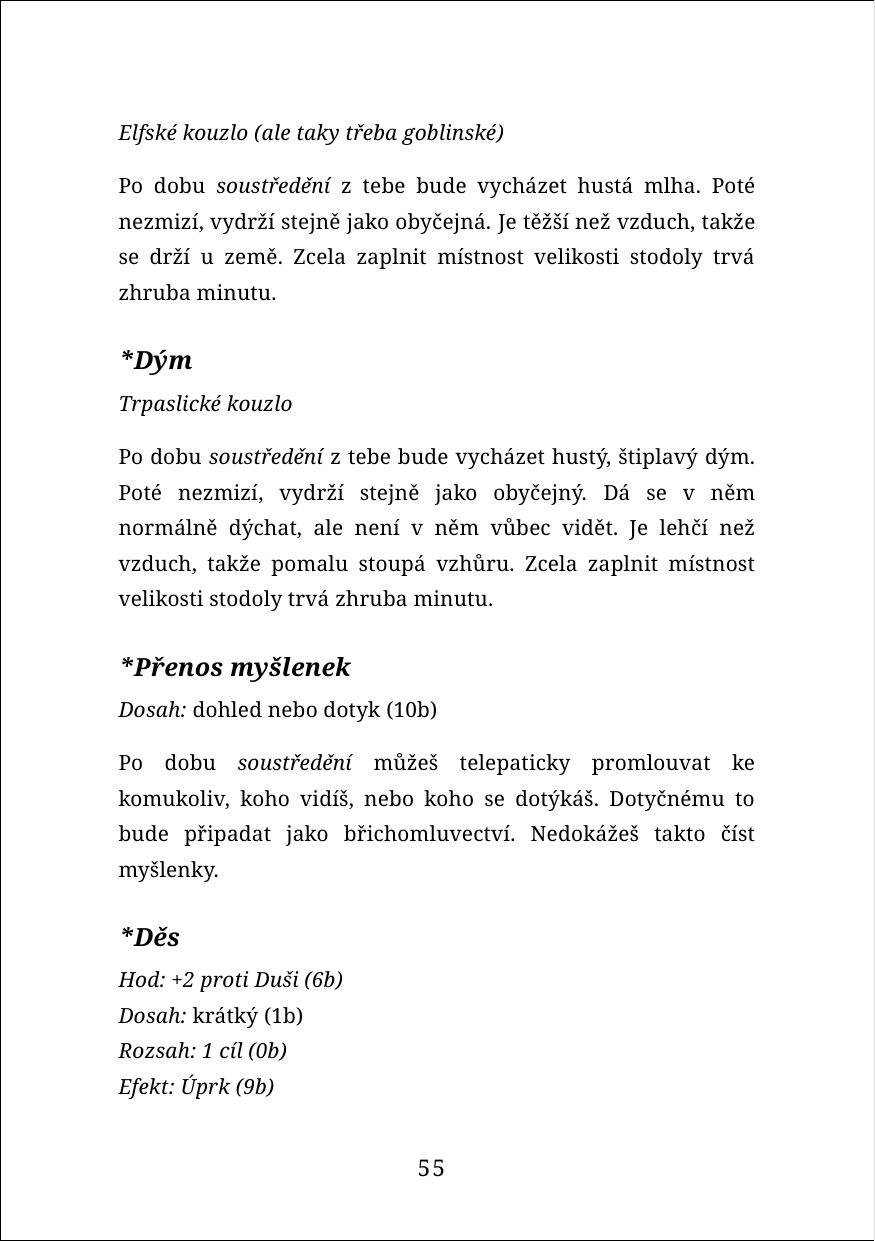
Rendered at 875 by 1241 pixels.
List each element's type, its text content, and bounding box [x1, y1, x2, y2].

text Po dobu soustředění z tebe bude vycházet hustá mlha. Poté nezmizí, vydrží stejně jako obyčejná. Je těžší než vzduch, takže se drží u země. Zcela zaplnit místnost velikosti stodoly trvá zhruba minutu. [118, 171, 756, 306]
text Elfské kouzlo (ale taky třeba goblinské) [118, 118, 756, 147]
subtitle *Děs [118, 920, 756, 954]
text Trpaslické kouzlo [118, 389, 756, 417]
subtitle *Dým [118, 343, 756, 377]
text Hod: +2 proti Duši (6b) Dosah: krátký (1b) Rozsah: 1 cíl (0b) Efekt: Úprk (9b) [118, 966, 756, 1101]
text Po dobu soustředění můžeš telepaticky promlouvat ke komukoliv, koho vidíš, nebo koho se dotýkáš. Dotyčnému to bude připadat jako břichomluvectví. Nedokážeš takto číst myšlenky. [118, 748, 756, 883]
text Dosah: dohled nebo dotyk (10b) [118, 695, 756, 723]
subtitle *Přenos myšlenek [118, 649, 756, 683]
text Po dobu soustředění z tebe bude vycházet hustý, štiplavý dým. Poté nezmizí, vydrží stejně jako obyčejný. Dá se v něm normálně dýchat, ale není v něm vůbec vidět. Je lehčí než vzduch, takže pomalu stoupá vzhůru. Zcela zaplnit místnost velikosti stodoly trvá zhruba minutu. [118, 442, 756, 613]
